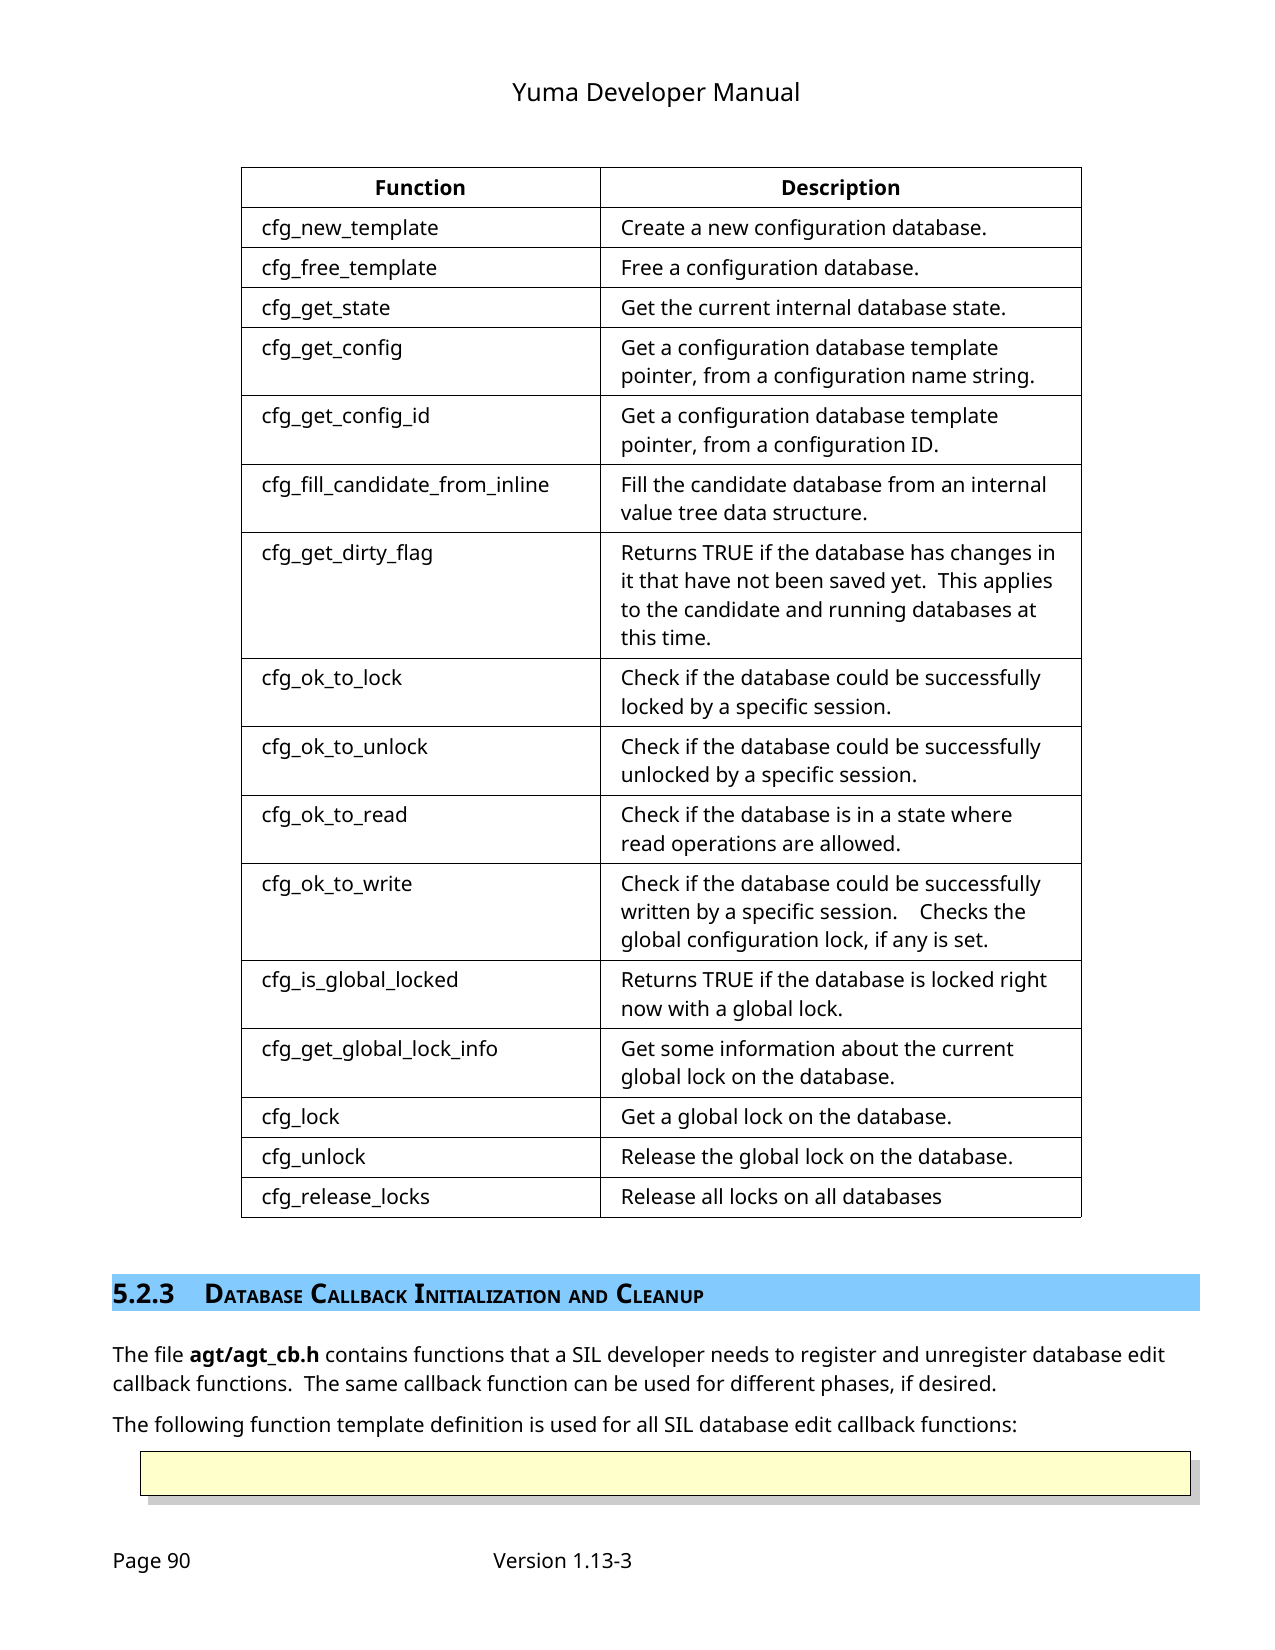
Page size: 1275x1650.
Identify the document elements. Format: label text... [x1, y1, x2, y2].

table_header Description [601, 168, 1081, 207]
table_cell Fill the candidate database from an internal value tree data structure. [601, 465, 1081, 532]
text The file agt/agt_cb.h contains functions that a SIL developer needs to register and unregister database edit callback functions. The same callback function can be used for different phases, if desired. [112, 1340, 1200, 1397]
table_cell cfg_ok_to_lock [242, 659, 600, 726]
table_cell Check if the database is in a state where read operations are allowed. [601, 796, 1081, 863]
table_cell Free a configuration database. [601, 248, 1081, 287]
table_cell cfg_fill_candidate_from_inline [242, 465, 600, 532]
table_cell cfg_ok_to_write [242, 864, 600, 960]
table_cell Create a new configuration database. [601, 208, 1081, 247]
table_cell Release the global lock on the database. [601, 1138, 1081, 1177]
table_cell cfg_new_template [242, 208, 600, 247]
table_cell cfg_release_locks [242, 1178, 600, 1217]
table_cell Check if the database could be successfully unlocked by a specific session. [601, 727, 1081, 794]
table_cell cfg_get_global_lock_info [242, 1029, 600, 1097]
table_cell cfg_free_template [242, 248, 600, 287]
table_cell cfg_get_dirty_flag [242, 533, 600, 658]
table_cell Check if the database could be successfully written by a specific session. Checks the global configuration lock, if any is set. [601, 864, 1081, 960]
table_cell Get a configuration database template pointer, from a configuration ID. [601, 396, 1081, 464]
table_cell Get a global lock on the database. [601, 1098, 1081, 1137]
text The following function template definition is used for all SIL database edit callback functions: [112, 1410, 1200, 1438]
table_cell cfg_unlock [242, 1138, 600, 1177]
table_cell Returns TRUE if the database has changes in it that have not been saved yet. This applies to the candidate and running databases at this time. [601, 533, 1081, 658]
table_cell cfg_get_config_id [242, 396, 600, 464]
table_cell Release all locks on all databases [601, 1178, 1081, 1217]
table_cell cfg_ok_to_read [242, 796, 600, 863]
table_header Function [242, 168, 600, 207]
table_cell Get a configuration database template pointer, from a configuration name string. [601, 328, 1081, 395]
table_cell Get some information about the current global lock on the database. [601, 1029, 1081, 1097]
table_cell Check if the database could be successfully locked by a specific session. [601, 659, 1081, 726]
table_cell cfg_lock [242, 1098, 600, 1137]
table_cell Returns TRUE if the database is locked right now with a global lock. [601, 961, 1081, 1028]
table_cell cfg_ok_to_unlock [242, 727, 600, 794]
table_cell cfg_get_config [242, 328, 600, 395]
table_cell cfg_get_state [242, 288, 600, 327]
table_cell Get the current internal database state. [601, 288, 1081, 327]
table_cell cfg_is_global_locked [242, 961, 600, 1028]
subtitle Database Callback Initialization and Cleanup [112, 1274, 1200, 1311]
